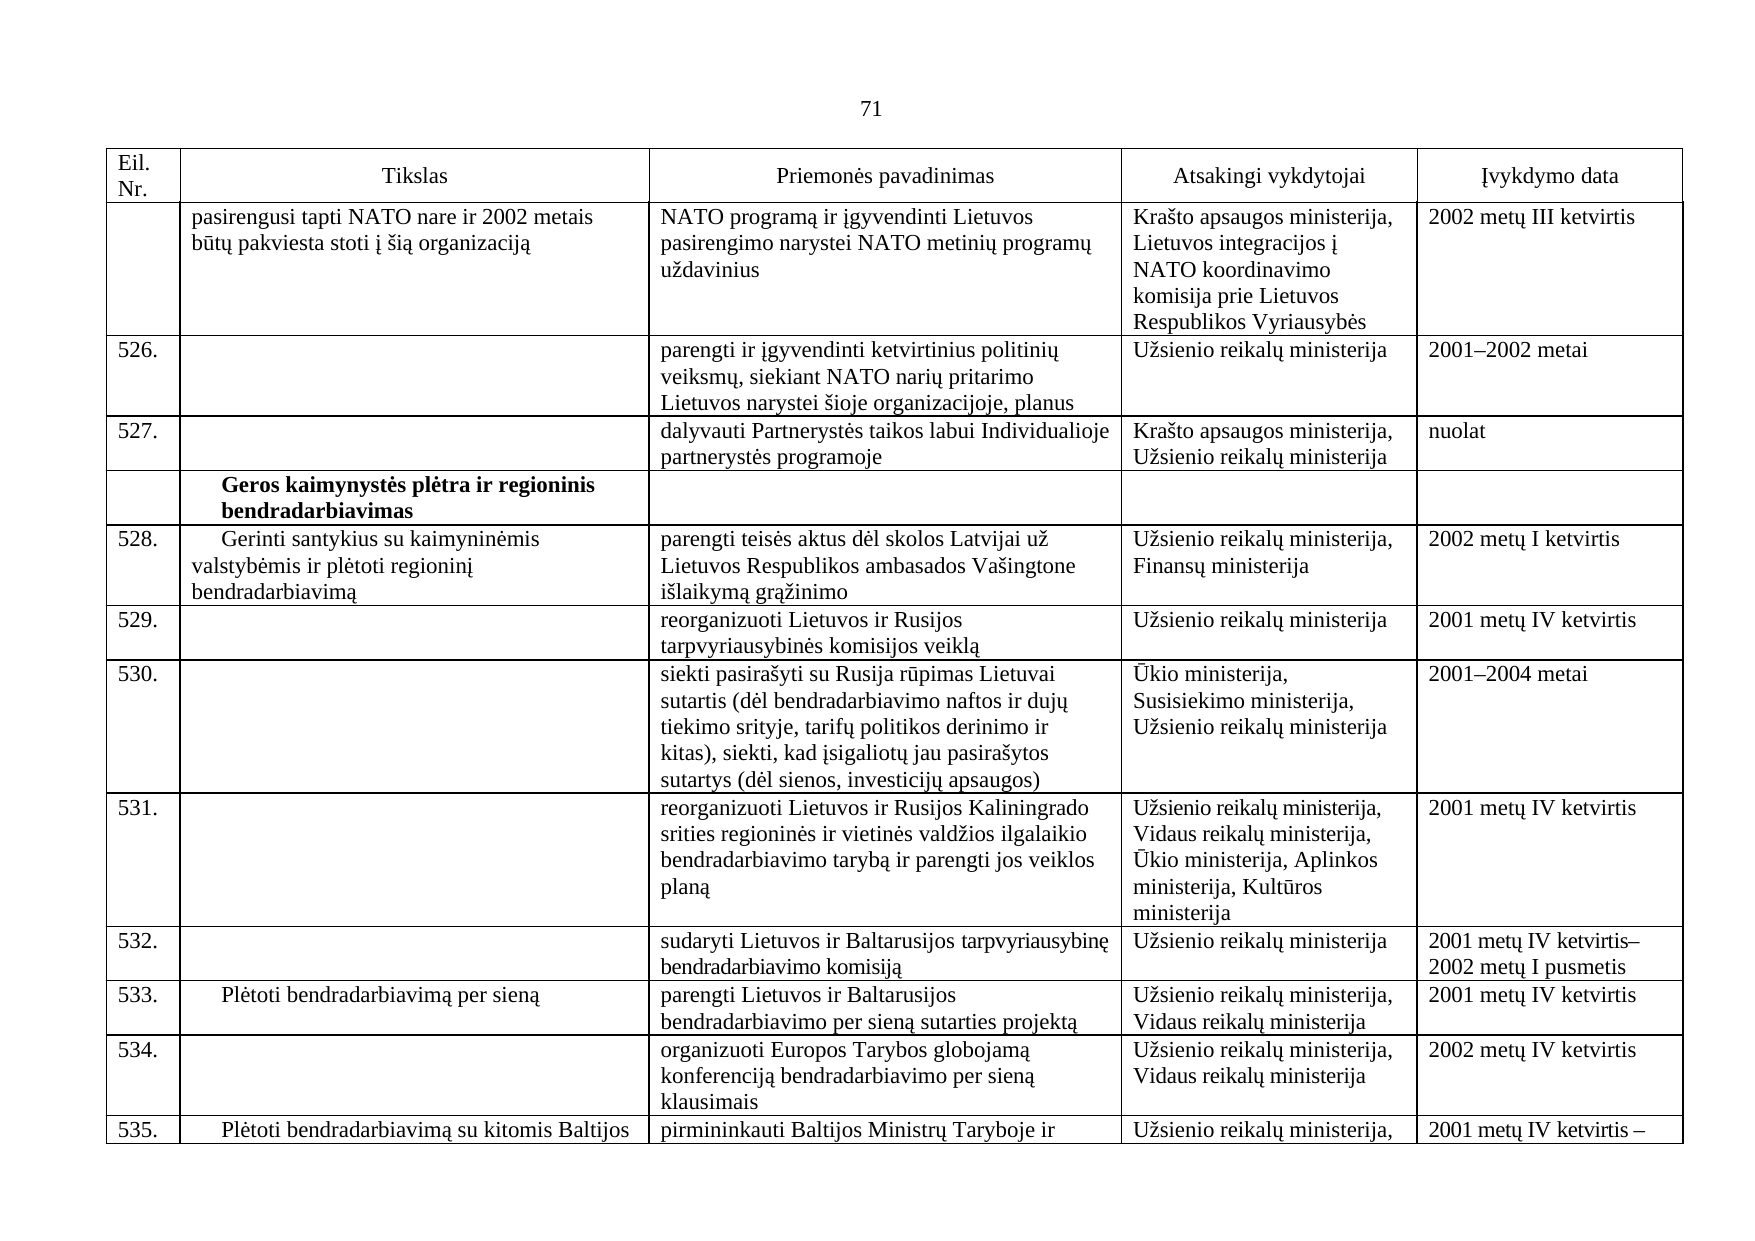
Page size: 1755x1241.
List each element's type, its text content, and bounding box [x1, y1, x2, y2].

table_cell [107, 336, 179, 415]
table_cell [1418, 471, 1682, 524]
table_cell [107, 981, 179, 1034]
table_cell [181, 927, 648, 980]
table_header Įvykdymo data [1418, 149, 1682, 201]
table_cell Užsienio reikalų ministerija, Finansų ministerija [1122, 526, 1416, 604]
table_cell [107, 661, 179, 792]
table_cell Geros kaimynystės plėtra ir regioninis bendradarbiavimas [181, 471, 648, 524]
table_header Priemonės pavadinimas [650, 149, 1121, 201]
table_cell 2001 metų IV ketvirtis [1418, 981, 1682, 1034]
table_cell NATO programą ir įgyvendinti Lietuvos pasirengimo narystei NATO metinių programų uždavinius [650, 203, 1121, 335]
table_cell 2002 metų IV ketvirtis [1418, 1036, 1682, 1115]
table_cell 2001 metų IV ketvirtis – [1418, 1116, 1682, 1143]
table_cell [107, 927, 179, 980]
table_cell [107, 1116, 179, 1143]
table_cell [1122, 471, 1416, 524]
table_cell Gerinti santykius su kaimyninėmis valstybėmis ir plėtoti regioninį bendradarbiavimą [181, 526, 648, 604]
table_cell Ūkio ministerija, Susisiekimo ministerija, Užsienio reikalų ministerija [1122, 661, 1416, 792]
table_cell reorganizuoti Lietuvos ir Rusijos tarpvyriausybinės komisijos veiklą [650, 606, 1121, 659]
table_cell nuolat [1418, 417, 1682, 470]
table_cell 2002 metų I ketvirtis [1418, 526, 1682, 604]
table_cell Užsienio reikalų ministerija [1122, 927, 1416, 980]
table_cell organizuoti Europos Tarybos globojamą konferenciją bendradarbiavimo per sieną klausimais [650, 1036, 1121, 1115]
table_cell [107, 794, 179, 926]
table_cell 2001 metų IV ketvirtis–2002 metų I pusmetis [1418, 927, 1682, 980]
table_cell 2002 metų III ketvirtis [1418, 203, 1682, 335]
table_cell 2001 metų IV ketvirtis [1418, 606, 1682, 659]
table_cell [107, 606, 179, 659]
table_cell Užsienio reikalų ministerija [1122, 606, 1416, 659]
table_cell parengti teisės aktus dėl skolos Latvijai už Lietuvos Respublikos ambasados Vašingtone išlaikymą grąžinimo [650, 526, 1121, 604]
table_cell Krašto apsaugos ministerija, Lietuvos integracijos į NATO koordinavimo komisija prie Lietuvos Respublikos Vyriausybės [1122, 203, 1416, 335]
table_cell Užsienio reikalų ministerija, [1122, 1116, 1416, 1143]
table_cell [181, 336, 648, 415]
table_cell 2001–2004 metai [1418, 661, 1682, 792]
table_cell [181, 794, 648, 926]
table_cell [107, 471, 179, 524]
table_cell pasirengusi tapti NATO nare ir 2002 metais būtų pakviesta stoti į šią organizaciją [181, 203, 648, 335]
table_cell Krašto apsaugos ministerija, Užsienio reikalų ministerija [1122, 417, 1416, 470]
table_cell [181, 417, 648, 470]
table_cell [107, 1036, 179, 1115]
table_cell dalyvauti Partnerystės taikos labui Individualioje partnerystės programoje [650, 417, 1121, 470]
table_cell sudaryti Lietuvos ir Baltarusijos tarpvyriausybinę bendradarbiavimo komisiją [650, 927, 1121, 980]
table_cell parengti ir įgyvendinti ketvirtinius politinių veiksmų, siekiant NATO narių pritarimo Lietuvos narystei šioje organizacijoje, planus [650, 336, 1121, 415]
table_cell parengti Lietuvos ir Baltarusijos bendradarbiavimo per sieną sutarties projektą [650, 981, 1121, 1034]
table_cell [650, 471, 1121, 524]
table_cell 2001 metų IV ketvirtis [1418, 794, 1682, 926]
table_cell [181, 606, 648, 659]
table_cell [107, 417, 179, 470]
table_cell [181, 1036, 648, 1115]
table_cell siekti pasirašyti su Rusija rūpimas Lietuvai sutartis (dėl bendradarbiavimo naftos ir dujų tiekimo srityje, tarifų politikos derinimo ir kitas), siekti, kad įsigaliotų jau pasirašytos sutartys (dėl sienos, investicijų apsaugos) [650, 661, 1121, 792]
table_cell Užsienio reikalų ministerija, Vidaus reikalų ministerija, Ūkio ministerija, Aplinkos ministerija, Kultūros ministerija [1122, 794, 1416, 926]
table_cell Užsienio reikalų ministerija, Vidaus reikalų ministerija [1122, 1036, 1416, 1115]
table_cell [181, 661, 648, 792]
table_cell reorganizuoti Lietuvos ir Rusijos Kaliningrado srities regioninės ir vietinės valdžios ilgalaikio bendradarbiavimo tarybą ir parengti jos veiklos planą [650, 794, 1121, 926]
table_header Tikslas [181, 149, 649, 201]
table_cell pirmininkauti Baltijos Ministrų Taryboje ir [650, 1116, 1121, 1143]
table_cell [107, 526, 179, 604]
table_header Atsakingi vykdytojai [1122, 149, 1417, 201]
table_header Eil. Nr. [107, 149, 180, 201]
table_cell [107, 203, 179, 335]
table_cell Plėtoti bendradarbiavimą per sieną [181, 981, 648, 1034]
table_cell 2001–2002 metai [1418, 336, 1682, 415]
table_cell Plėtoti bendradarbiavimą su kitomis Baltijos [181, 1116, 648, 1143]
table_cell Užsienio reikalų ministerija [1122, 336, 1416, 415]
table_cell Užsienio reikalų ministerija, Vidaus reikalų ministerija [1122, 981, 1416, 1034]
